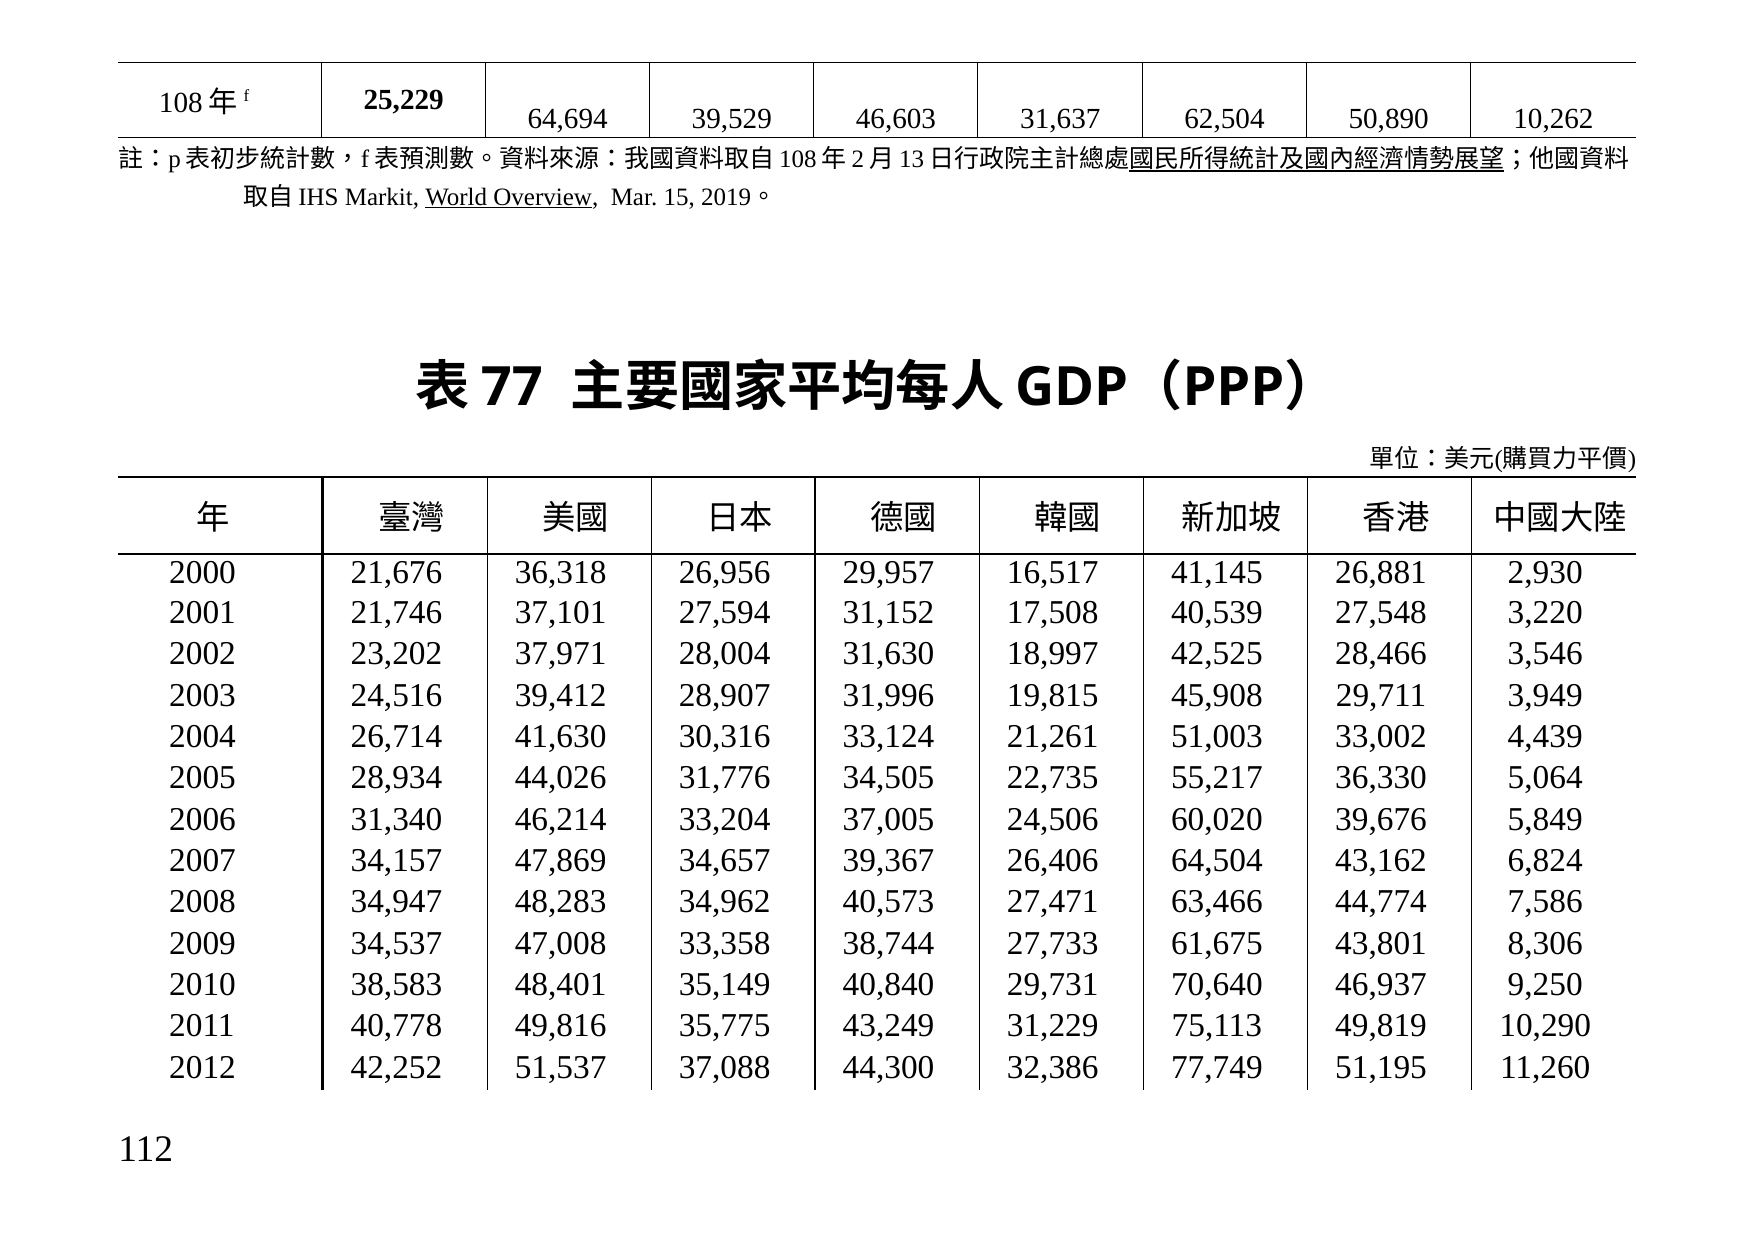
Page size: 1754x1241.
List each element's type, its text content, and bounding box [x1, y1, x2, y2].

table_cell 55,217 [1144, 759, 1307, 801]
table_header 年 [118, 478, 321, 553]
table_cell 27,471 [980, 884, 1143, 925]
table_cell 2001 [118, 594, 321, 635]
table_cell 44,300 [816, 1049, 979, 1090]
table_cell 77,749 [1144, 1049, 1307, 1090]
table_cell 39,367 [816, 842, 979, 883]
table_cell 21,746 [324, 594, 487, 635]
table_cell 26,714 [324, 718, 487, 759]
table_cell 50,890 [1307, 63, 1470, 137]
table_cell 31,152 [816, 594, 979, 635]
table_cell 9,250 [1472, 966, 1636, 1007]
table_cell 29,957 [816, 555, 979, 594]
table_cell 2005 [118, 759, 321, 801]
table_header 德國 [816, 478, 979, 553]
table_cell 28,004 [652, 635, 814, 677]
table_cell 26,406 [980, 842, 1143, 883]
table_cell 46,603 [814, 63, 977, 137]
table_cell 7,586 [1472, 884, 1636, 925]
table_cell 43,249 [816, 1008, 979, 1049]
table_cell 3,949 [1472, 677, 1636, 718]
table_cell 34,962 [652, 884, 814, 925]
table_cell 34,505 [816, 759, 979, 801]
table_cell 61,675 [1144, 925, 1307, 966]
table_cell 40,840 [816, 966, 979, 1007]
table_cell 6,824 [1472, 842, 1636, 883]
table_cell 36,330 [1308, 759, 1471, 801]
table_cell 18,997 [980, 635, 1143, 677]
table_cell 43,162 [1308, 842, 1471, 883]
table_cell 32,386 [980, 1049, 1143, 1090]
table_cell 33,204 [652, 801, 814, 842]
text 單位：美元(購買力平價) [118, 438, 1636, 476]
text 註：p表初步統計數，f表預測數。資料來源：我國資料取自108年2月13日行政院主計總處國民所得統計及國內經濟情勢展望；他國資料取自IHS Markit, World Overview, Mar. 15, 2019。 [118, 138, 1636, 213]
table_cell 25,229 [322, 63, 485, 137]
table_cell 38,744 [816, 925, 979, 966]
table_cell 26,881 [1308, 555, 1471, 594]
table_cell 10,262 [1471, 63, 1636, 137]
table_cell 49,819 [1308, 1008, 1471, 1049]
table_cell 39,676 [1308, 801, 1471, 842]
table_cell 27,548 [1308, 594, 1471, 635]
table_cell 22,735 [980, 759, 1143, 801]
table_cell 27,733 [980, 925, 1143, 966]
table_cell 3,220 [1472, 594, 1636, 635]
table_cell 23,202 [324, 635, 487, 677]
table_cell 40,778 [324, 1008, 487, 1049]
table_cell 24,506 [980, 801, 1143, 842]
table_cell 46,937 [1308, 966, 1471, 1007]
table_cell 51,537 [488, 1049, 651, 1090]
table_cell 16,517 [980, 555, 1143, 594]
table_cell 31,776 [652, 759, 814, 801]
table_header 臺灣 [324, 478, 487, 553]
table_cell 43,801 [1308, 925, 1471, 966]
table_cell 2,930 [1472, 555, 1636, 594]
table_cell 34,537 [324, 925, 487, 966]
table_cell 37,088 [652, 1049, 814, 1090]
table_cell 34,157 [324, 842, 487, 883]
table_cell 40,539 [1144, 594, 1307, 635]
table_cell 2004 [118, 718, 321, 759]
table_cell 35,149 [652, 966, 814, 1007]
table_cell 40,573 [816, 884, 979, 925]
table_header 韓國 [980, 478, 1143, 553]
table_cell 29,711 [1308, 677, 1471, 718]
table_cell 31,630 [816, 635, 979, 677]
table_cell 34,657 [652, 842, 814, 883]
table_cell 51,003 [1144, 718, 1307, 759]
table_cell 28,907 [652, 677, 814, 718]
table_cell 60,020 [1144, 801, 1307, 842]
table_cell 24,516 [324, 677, 487, 718]
table_cell 5,064 [1472, 759, 1636, 801]
table_cell 45,908 [1144, 677, 1307, 718]
table_cell 33,358 [652, 925, 814, 966]
table_cell 28,934 [324, 759, 487, 801]
table_cell 64,694 [486, 63, 649, 137]
table_cell 49,816 [488, 1008, 651, 1049]
table_cell 37,971 [488, 635, 651, 677]
table_cell 39,529 [650, 63, 813, 137]
table_cell 10,290 [1472, 1008, 1636, 1049]
table_cell 44,774 [1308, 884, 1471, 925]
table_cell 42,525 [1144, 635, 1307, 677]
table_cell 70,640 [1144, 966, 1307, 1007]
table_cell 42,252 [324, 1049, 487, 1090]
table_cell 29,731 [980, 966, 1143, 1007]
table_cell 2002 [118, 635, 321, 677]
table_cell 3,546 [1472, 635, 1636, 677]
table_cell 41,145 [1144, 555, 1307, 594]
table_cell 2009 [118, 925, 321, 966]
table_cell 34,947 [324, 884, 487, 925]
table_cell 63,466 [1144, 884, 1307, 925]
table_cell 31,996 [816, 677, 979, 718]
table_cell 19,815 [980, 677, 1143, 718]
table_cell 35,775 [652, 1008, 814, 1049]
table_cell 48,283 [488, 884, 651, 925]
table_cell 27,594 [652, 594, 814, 635]
table_cell 28,466 [1308, 635, 1471, 677]
table_cell 62,504 [1143, 63, 1306, 137]
table_header 日本 [652, 478, 814, 553]
table_cell 5,849 [1472, 801, 1636, 842]
table_cell 36,318 [488, 555, 651, 594]
table_cell 47,869 [488, 842, 651, 883]
table_header 美國 [488, 478, 651, 553]
table_cell 11,260 [1472, 1049, 1636, 1090]
table_cell 37,005 [816, 801, 979, 842]
table_cell 38,583 [324, 966, 487, 1007]
table_cell 2006 [118, 801, 321, 842]
table_cell 44,026 [488, 759, 651, 801]
table_cell 64,504 [1144, 842, 1307, 883]
table_cell 48,401 [488, 966, 651, 1007]
table_cell 8,306 [1472, 925, 1636, 966]
table_cell 4,439 [1472, 718, 1636, 759]
table_cell 17,508 [980, 594, 1143, 635]
table_header 香港 [1308, 478, 1471, 553]
table_cell 30,316 [652, 718, 814, 759]
table_cell 2003 [118, 677, 321, 718]
table_cell 37,101 [488, 594, 651, 635]
table_cell 2008 [118, 884, 321, 925]
table_cell 31,637 [978, 63, 1142, 137]
table_cell 33,002 [1308, 718, 1471, 759]
table_cell 108年f [118, 63, 321, 137]
table_header 新加坡 [1144, 478, 1307, 553]
table_cell 2011 [118, 1008, 321, 1049]
table_cell 33,124 [816, 718, 979, 759]
table_cell 26,956 [652, 555, 814, 594]
table_cell 31,340 [324, 801, 487, 842]
table_cell 75,113 [1144, 1008, 1307, 1049]
table_cell 21,261 [980, 718, 1143, 759]
table_header 中國大陸 [1472, 478, 1636, 553]
table_cell 51,195 [1308, 1049, 1471, 1090]
table_cell 2000 [118, 555, 321, 594]
table_cell 2012 [118, 1049, 321, 1090]
table_cell 31,229 [980, 1008, 1143, 1049]
table_cell 2007 [118, 842, 321, 883]
table_cell 39,412 [488, 677, 651, 718]
subtitle 表77 主要國家平均每人GDP（PPP） [118, 326, 1636, 438]
table_cell 21,676 [324, 555, 487, 594]
table_cell 47,008 [488, 925, 651, 966]
table_cell 41,630 [488, 718, 651, 759]
table_cell 46,214 [488, 801, 651, 842]
table_cell 2010 [118, 966, 321, 1007]
